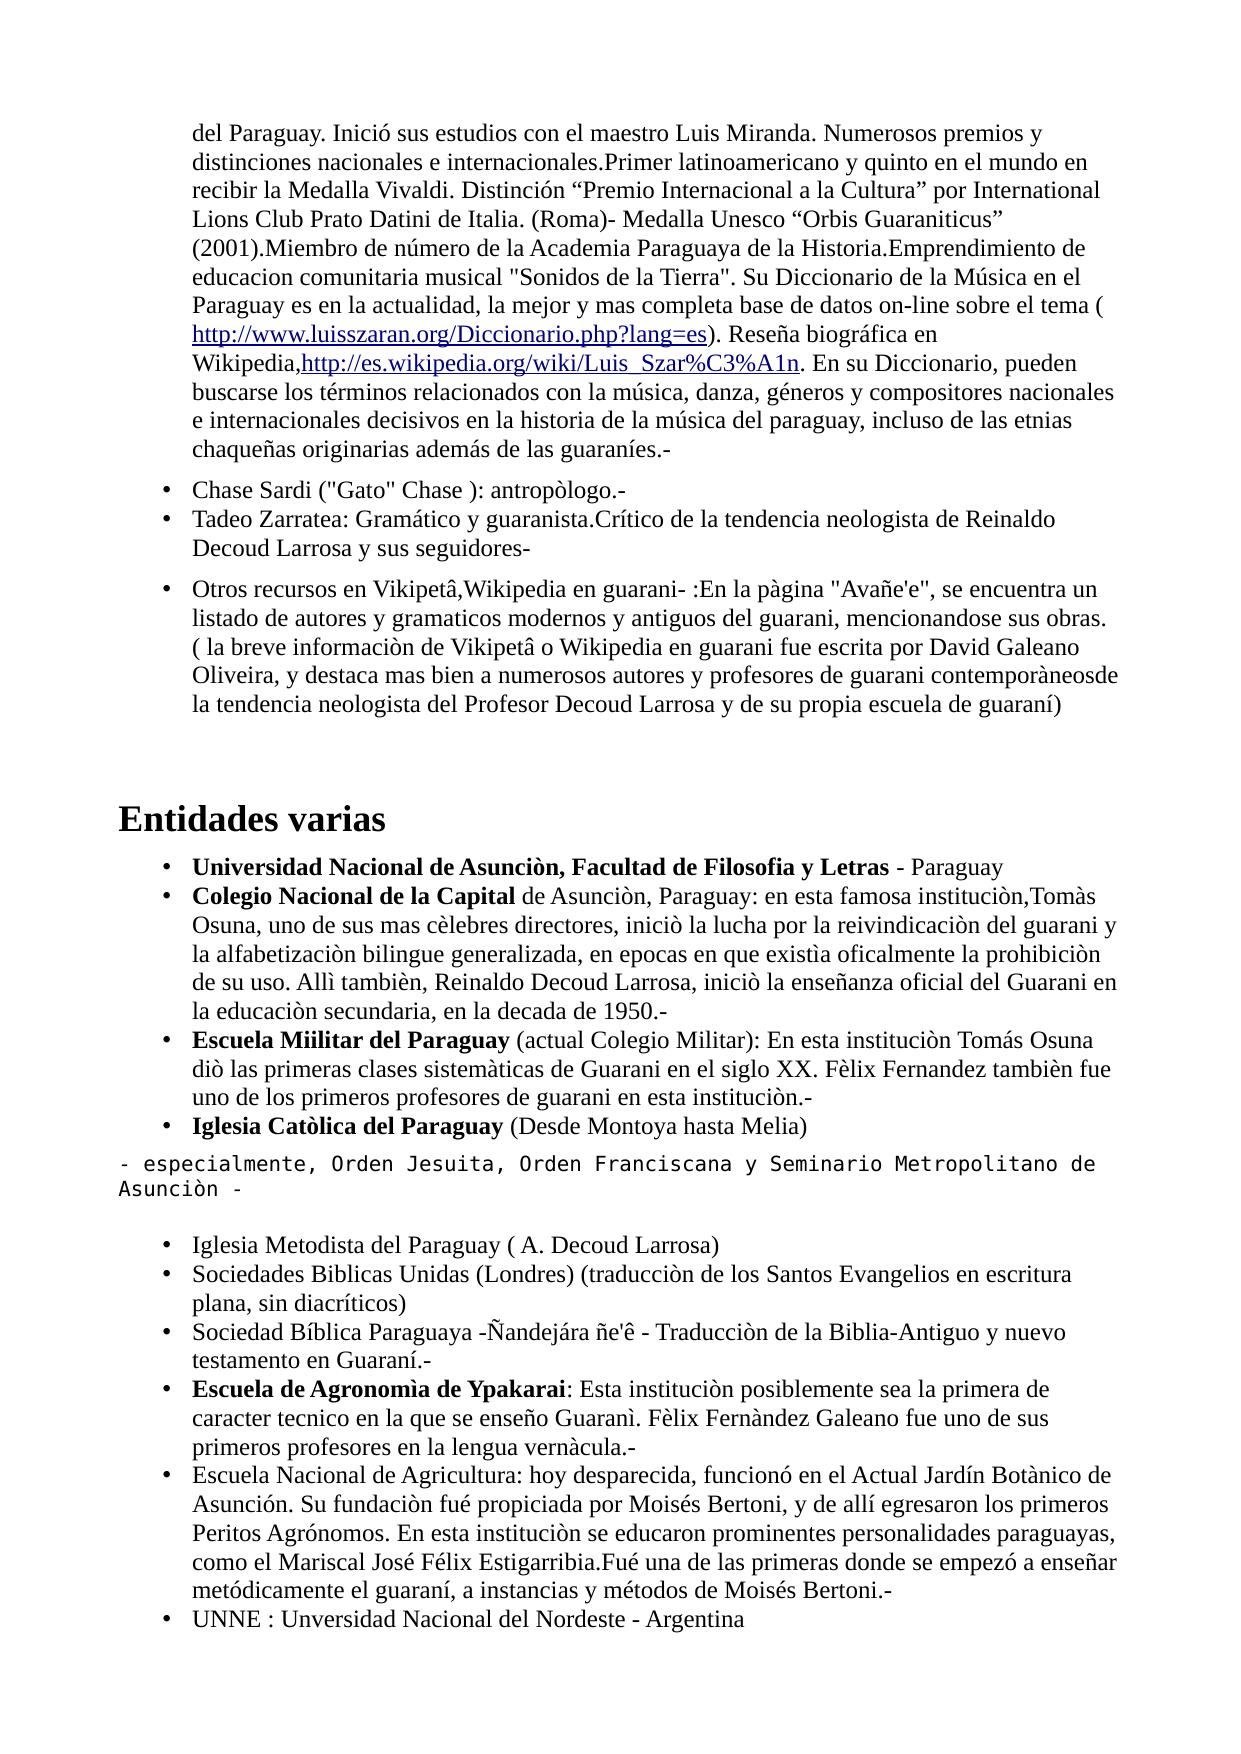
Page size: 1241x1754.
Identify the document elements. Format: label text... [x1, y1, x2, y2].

list Tadeo Zarratea: Gramático y guaranista.Crítico de la tendencia neologista de Reinaldo Decoud Larrosa y sus seguidores- [162, 504, 1122, 562]
list Chase Sardi ("Gato" Chase ): antropòlogo.- [162, 476, 1122, 504]
list UNNE : Unversidad Nacional del Nordeste - Argentina [162, 1604, 1122, 1633]
list del Paraguay. Inició sus estudios con el maestro Luis Miranda. Numerosos premios y distinciones nacionales e internacionales.Primer latinoamericano y quinto en el mundo en recibir la Medalla Vivaldi. Distinción “Premio Internacional a la Cultura” por International Lions Club Prato Datini de Italia. (Roma)- Medalla Unesco “Orbis Guaraniticus” (2001).Miembro de número de la Academia Paraguaya de la Historia.Emprendimiento de educacion comunitaria musical "Sonidos de la Tierra". Su Diccionario de la Música en el Paraguay es en la actualidad, la mejor y mas completa base de datos on-line sobre el tema ( http://www.luisszaran.org/Diccionario.php?lang=es). Reseña biográfica en Wikipedia,http://es.wikipedia.org/wiki/Luis_Szar%C3%A1n. En su Diccionario, pueden buscarse los términos relacionados con la música, danza, géneros y compositores nacionales e internacionales decisivos en la historia de la música del paraguay, incluso de las etnias chaqueñas originarias además de las guaraníes.- [162, 118, 1122, 463]
list Otros recursos en Vikipetâ,Wikipedia en guarani- :En la pàgina "Avañe'e", se encuentra un listado de autores y gramaticos modernos y antiguos del guarani, mencionandose sus obras.( la breve informaciòn de Vikipetâ o Wikipedia en guarani fue escrita por David Galeano Oliveira, y destaca mas bien a numerosos autores y profesores de guarani contemporàneosde la tendencia neologista del Profesor Decoud Larrosa y de su propia escuela de guaraní) [162, 574, 1122, 718]
list Universidad Nacional de Asunciòn, Facultad de Filosofia y Letras - Paraguay [162, 852, 1122, 881]
list Escuela Nacional de Agricultura: hoy desparecida, funcionó en el Actual Jardín Botànico de Asunción. Su fundaciòn fué propiciada por Moisés Bertoni, y de allí egresaron los primeros Peritos Agrónomos. En esta instituciòn se educaron prominentes personalidades paraguayas, como el Mariscal José Félix Estigarribia.Fué una de las primeras donde se empezó a enseñar metódicamente el guaraní, a instancias y métodos de Moisés Bertoni.- [162, 1461, 1122, 1604]
list Iglesia Metodista del Paraguay ( A. Decoud Larrosa) [162, 1231, 1122, 1259]
list Colegio Nacional de la Capital de Asunciòn, Paraguay: en esta famosa instituciòn,Tomàs Osuna, uno de sus mas cèlebres directores, iniciò la lucha por la reivindicaciòn del guarani y la alfabetizaciòn bilingue generalizada, en epocas en que existìa oficalmente la prohibiciòn de su uso. Allì tambièn, Reinaldo Decoud Larrosa, iniciò la enseñanza oficial del Guarani en la educaciòn secundaria, en la decada de 1950.- [162, 881, 1122, 1025]
list Iglesia Catòlica del Paraguay (Desde Montoya hasta Melia) [162, 1111, 1122, 1140]
list Sociedades Biblicas Unidas (Londres) (traducciòn de los Santos Evangelios en escritura plana, sin diacríticos) [162, 1259, 1122, 1317]
list Escuela de Agronomìa de Ypakarai: Esta instituciòn posiblemente sea la primera de caracter tecnico en la que se enseño Guaranì. Fèlix Fernàndez Galeano fue uno de sus primeros profesores en la lengua vernàcula.- [162, 1374, 1122, 1461]
text - especialmente, Orden Jesuita, Orden Franciscana y Seminario Metropolitano de Asunciòn - [118, 1152, 1122, 1201]
list Sociedad Bíblica Paraguaya -Ñandejára ñe'ê - Traducciòn de la Biblia-Antiguo y nuevo testamento en Guaraní.- [162, 1317, 1122, 1374]
subtitle Entidades varias [118, 797, 1122, 840]
list Escuela Miilitar del Paraguay (actual Colegio Militar): En esta instituciòn Tomás Osuna diò las primeras clases sistemàticas de Guarani en el siglo XX. Fèlix Fernandez tambièn fue uno de los primeros profesores de guarani en esta instituciòn.- [162, 1025, 1122, 1111]
